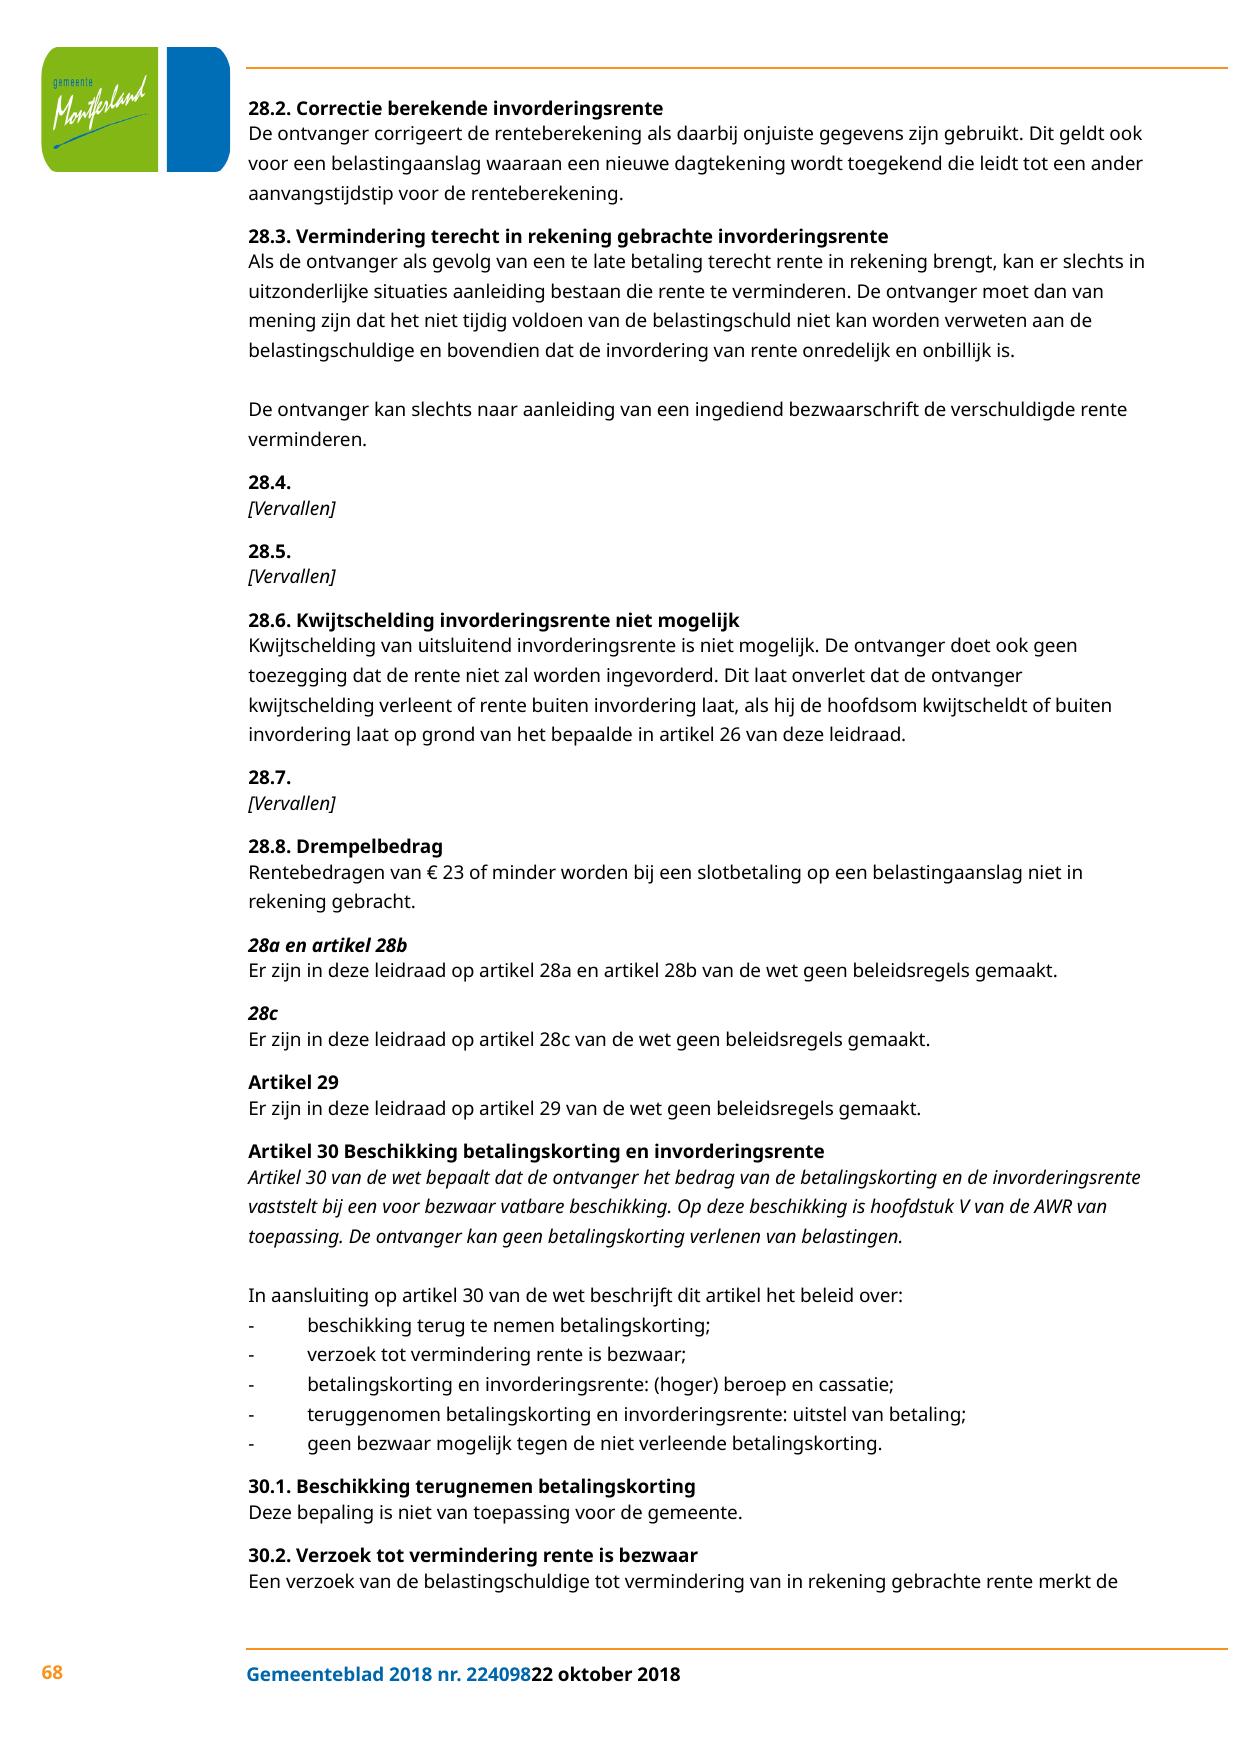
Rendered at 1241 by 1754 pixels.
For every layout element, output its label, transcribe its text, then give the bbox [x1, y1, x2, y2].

list teruggenomen betalingskorting en invorderingsrente: uitstel van betaling; [248, 1401, 1152, 1426]
list beschikking terug te nemen betalingskorting; [248, 1312, 1152, 1338]
list verzoek tot vermindering rente is bezwaar; [248, 1342, 1152, 1367]
text Een verzoek van de belastingschuldige tot vermindering van in rekening gebrachte rente merkt de [248, 1568, 1152, 1594]
text Deze bepaling is niet van toepassing voor de gemeente. [248, 1499, 1152, 1525]
text Er zijn in deze leidraad op artikel 29 van de wet geen beleidsregels gemaakt. [248, 1095, 1152, 1121]
text 28.6. Kwijtschelding invorderingsrente niet mogelijk [248, 607, 1152, 633]
text Er zijn in deze leidraad op artikel 28c van de wet geen beleidsregels gemaakt. [248, 1026, 1152, 1052]
text Artikel 30 Beschikking betalingskorting en invorderingsrente [248, 1138, 1152, 1164]
text Als de ontvanger als gevolg van een te late betaling terecht rente in rekening brengt, kan er slechts in uitzonderlijke situaties aanleiding bestaan die rente te verminderen. De ontvanger moet dan van mening zijn dat het niet tijdig voldoen van de belastingschuld niet kan worden verweten aan de belastingschuldige en bovendien dat de invordering van rente onredelijk en onbillijk is. [248, 248, 1152, 363]
text 28.4. [248, 469, 1152, 495]
text De ontvanger corrigeert de renteberekening als daarbij onjuiste gegevens zijn gebruikt. Dit geldt ook voor een belastingaanslag waaraan een nieuwe dagtekening wordt toegekend die leidt tot een ander aanvangstijdstip voor de renteberekening. [248, 121, 1152, 205]
text 28.5. [248, 538, 1152, 564]
text Artikel 29 [248, 1069, 1152, 1095]
text Rentebedragen van € 23 of minder worden bij een slotbetaling op een belastingaanslag niet in rekening gebracht. [248, 859, 1152, 914]
text 28.2. Correctie berekende invorderingsrente [248, 95, 1152, 121]
list betalingskorting en invorderingsrente: (hoger) beroep en cassatie; [248, 1371, 1152, 1397]
text Er zijn in deze leidraad op artikel 28a en artikel 28b van de wet geen beleidsregels gemaakt. [248, 957, 1152, 983]
text [Vervallen] [248, 564, 1152, 589]
text [Vervallen] [248, 495, 1152, 521]
picture [41, 47, 231, 172]
list geen bezwaar mogelijk tegen de niet verleende betalingskorting. [248, 1430, 1152, 1456]
text In aansluiting op artikel 30 van de wet beschrijft dit artikel het beleid over: [248, 1282, 1152, 1308]
text 28c [248, 1001, 1152, 1026]
text Kwijtschelding van uitsluitend invorderingsrente is niet mogelijk. De ontvanger doet ook geen toezegging dat de rente niet zal worden ingevorderd. Dit laat onverlet dat de ontvanger kwijtschelding verleent of rente buiten invordering laat, als hij de hoofdsom kwijtscheldt of buiten invordering laat op grond van het bepaalde in artikel 26 van deze leidraad. [248, 633, 1152, 747]
text Artikel 30 van de wet bepaalt dat de ontvanger het bedrag van de betalingskorting en de invorderingsrente vaststelt bij een voor bezwaar vatbare beschikking. Op deze beschikking is hoofdstuk V van de AWR van toepassing. De ontvanger kan geen betalingskorting verlenen van belastingen. [248, 1164, 1152, 1249]
text 30.1. Beschikking terugnemen betalingskorting [248, 1473, 1152, 1499]
text 28.7. [248, 764, 1152, 790]
text 28a en artikel 28b [248, 932, 1152, 957]
text 28.8. Drempelbedrag [248, 833, 1152, 859]
text De ontvanger kan slechts naar aanleiding van een ingediend bezwaarschrift de verschuldigde rente verminderen. [248, 396, 1152, 452]
text 30.2. Verzoek tot vermindering rente is bezwaar [248, 1542, 1152, 1568]
text 28.3. Vermindering terecht in rekening gebrachte invorderingsrente [248, 223, 1152, 248]
text [Vervallen] [248, 790, 1152, 816]
